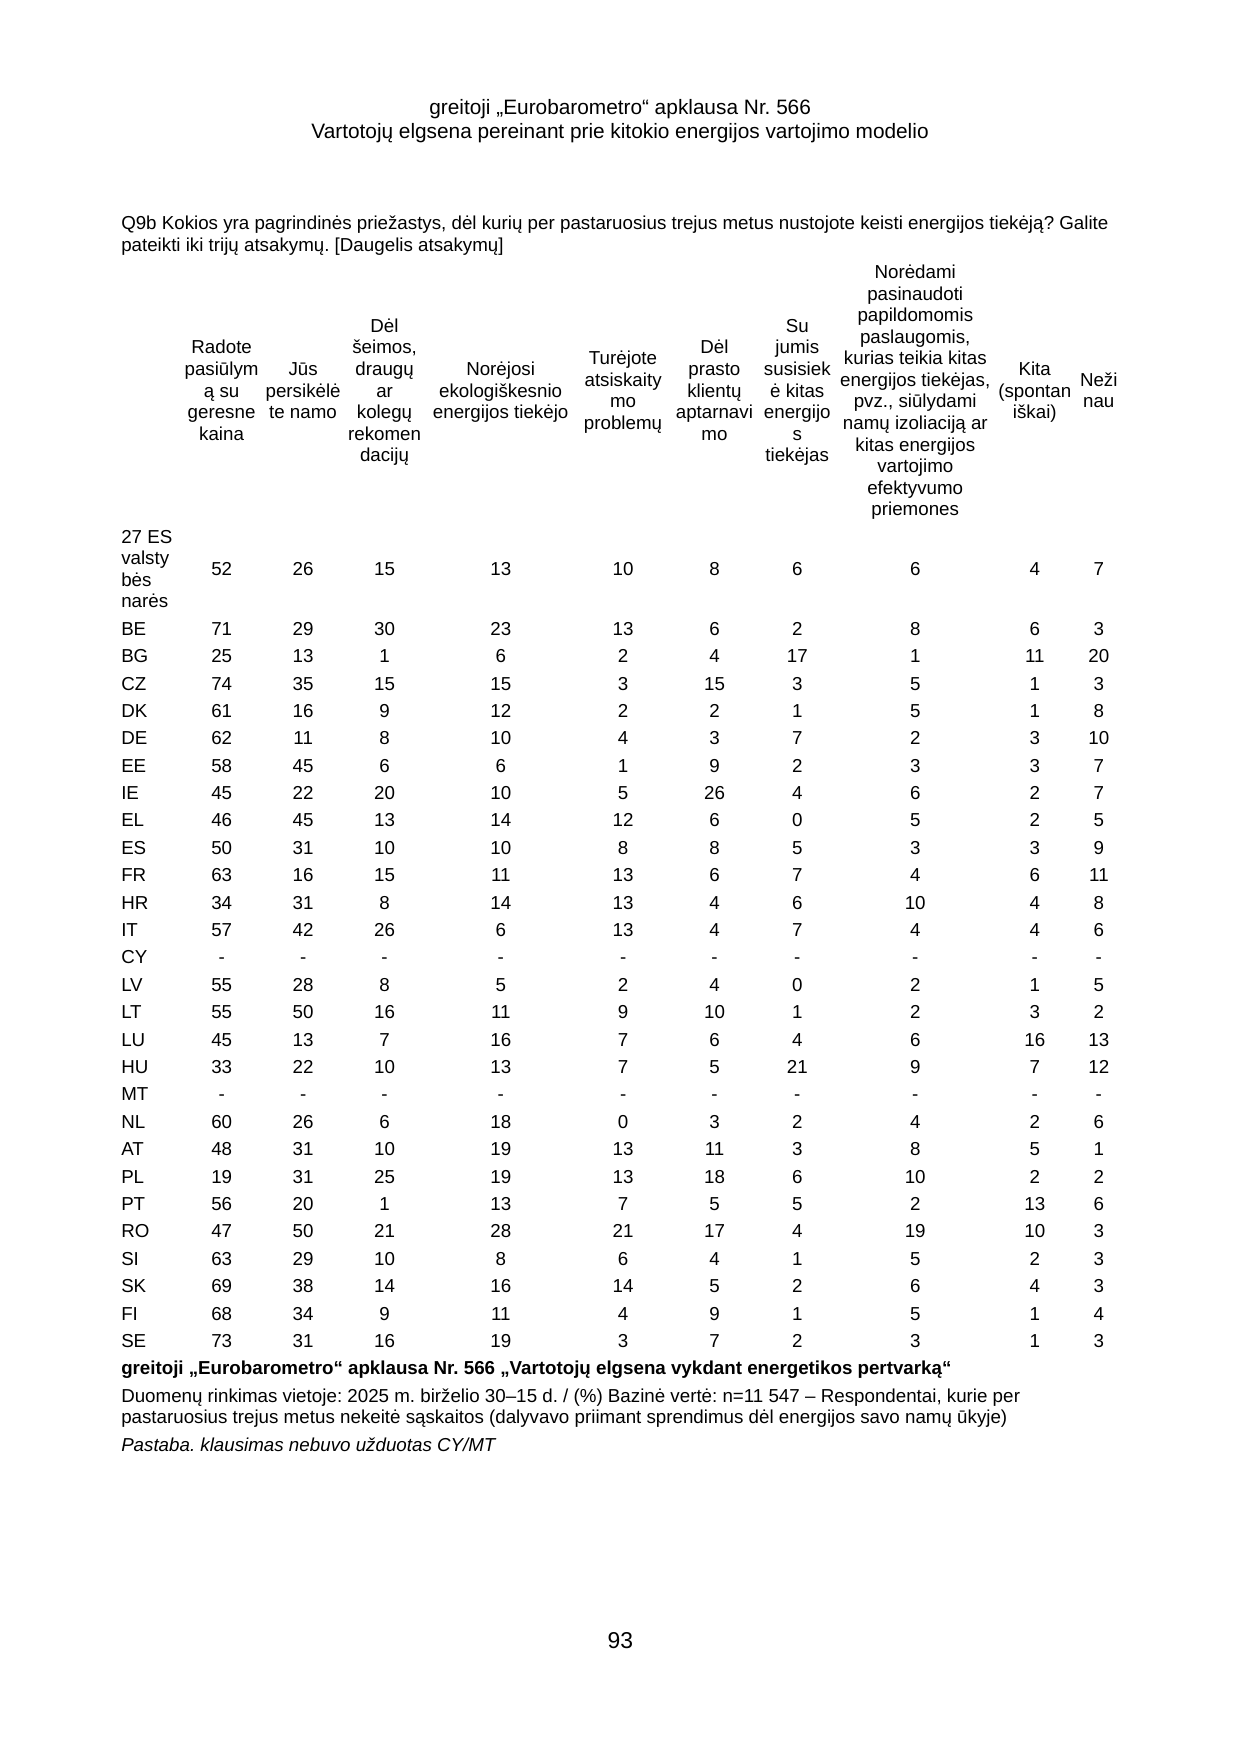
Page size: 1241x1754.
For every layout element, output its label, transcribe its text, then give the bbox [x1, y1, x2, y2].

table_cell 17 [759, 642, 835, 669]
table_cell 18 [670, 1163, 759, 1190]
table_cell 5 [835, 669, 995, 697]
table_cell 4 [670, 642, 759, 669]
table_cell 2 [835, 1190, 995, 1217]
table_cell 3 [1074, 1245, 1123, 1272]
table_cell 2 [835, 998, 995, 1026]
table_cell 50 [262, 998, 343, 1026]
table_cell 7 [759, 861, 835, 888]
table_cell 8 [344, 724, 425, 752]
table_cell 4 [835, 1108, 995, 1135]
table_cell 52 [181, 523, 262, 614]
table_cell 4 [1074, 1300, 1123, 1327]
table_cell 12 [576, 806, 670, 834]
table_cell 14 [425, 889, 576, 916]
table_cell 4 [670, 889, 759, 916]
table_cell 25 [181, 642, 262, 669]
table_cell 5 [995, 1135, 1074, 1162]
table_cell 2 [995, 806, 1074, 834]
table_cell BG [118, 642, 181, 669]
table_cell 9 [670, 1300, 759, 1327]
table_cell 11 [425, 861, 576, 888]
table_cell 55 [181, 998, 262, 1026]
table_cell 14 [576, 1272, 670, 1299]
table_cell 3 [1074, 669, 1123, 697]
table_cell 3 [576, 1327, 670, 1354]
table_cell - [262, 943, 343, 971]
table_cell 1 [759, 1245, 835, 1272]
table_cell 6 [670, 615, 759, 642]
table_cell BE [118, 615, 181, 642]
table_cell 6 [344, 1108, 425, 1135]
table_cell greitoji „Eurobarometro“ apklausa Nr. 566 „Vartotojų elgsena vykdant energetikos pertvarką“ [118, 1354, 1123, 1382]
table_cell 46 [181, 806, 262, 834]
table_cell 4 [995, 1272, 1074, 1299]
table_cell 9 [576, 998, 670, 1026]
table_cell 3 [835, 1327, 995, 1354]
table_cell 5 [759, 1190, 835, 1217]
table_cell 5 [759, 834, 835, 861]
table_cell 8 [670, 834, 759, 861]
table_cell 4 [670, 1245, 759, 1272]
table_cell 13 [576, 889, 670, 916]
table_cell 10 [344, 1135, 425, 1162]
table_cell 7 [670, 1327, 759, 1354]
table_cell 58 [181, 752, 262, 779]
table_cell PL [118, 1163, 181, 1190]
table_cell - [759, 1080, 835, 1108]
table_cell 5 [835, 1300, 995, 1327]
table_cell - [576, 943, 670, 971]
table_cell 3 [835, 834, 995, 861]
table_cell 3 [995, 752, 1074, 779]
table_cell 22 [262, 1053, 343, 1080]
table_cell 3 [576, 669, 670, 697]
table_cell 4 [759, 779, 835, 806]
table_cell 22 [262, 779, 343, 806]
table_cell 8 [344, 971, 425, 998]
table_cell [118, 258, 181, 522]
table_cell 6 [835, 523, 995, 614]
table_cell 7 [576, 1053, 670, 1080]
table_cell 17 [670, 1217, 759, 1245]
table_cell Pastaba. klausimas nebuvo užduotas CY/MT [118, 1431, 1123, 1458]
table_cell 5 [1074, 971, 1123, 998]
table_cell 2 [995, 1163, 1074, 1190]
table_cell 10 [576, 523, 670, 614]
table_cell Duomenų rinkimas vietoje: 2025 m. birželio 30–15 d. / (%) Bazinė vertė: n=11 547 – Respondentai, kurie per pastaruosius trejus metus nekeitė sąskaitos (dalyvavo priimant sprendimus dėl energijos savo namų ūkyje) [118, 1382, 1123, 1431]
table_cell 13 [576, 615, 670, 642]
table_cell 1 [1074, 1135, 1123, 1162]
table_cell 4 [995, 523, 1074, 614]
table_cell 6 [670, 861, 759, 888]
table_cell 4 [995, 889, 1074, 916]
table_cell 13 [425, 523, 576, 614]
table_cell 28 [425, 1217, 576, 1245]
table_cell 19 [425, 1135, 576, 1162]
table_cell 28 [262, 971, 343, 998]
table_cell Dėl prasto klientų aptarnavimo [670, 258, 759, 522]
table_cell 9 [344, 1300, 425, 1327]
table_cell EE [118, 752, 181, 779]
table_cell 21 [759, 1053, 835, 1080]
table_cell Radote pasiūlymą su geresne kaina [181, 258, 262, 522]
table_cell 56 [181, 1190, 262, 1217]
table_cell 16 [344, 1327, 425, 1354]
table_cell 7 [759, 916, 835, 943]
table_cell 3 [1074, 1327, 1123, 1354]
table_cell LT [118, 998, 181, 1026]
table_cell CZ [118, 669, 181, 697]
table_cell 21 [576, 1217, 670, 1245]
table_header Q9b Kokios yra pagrindinės priežastys, dėl kurių per pastaruosius trejus metus nustojote keisti energijos tiekėją? Galite pateikti iki trijų atsakymų. [Daugelis atsakymų] [118, 209, 1123, 258]
table_cell 13 [425, 1190, 576, 1217]
table_cell 26 [262, 1108, 343, 1135]
table_cell 7 [1074, 779, 1123, 806]
table_cell 45 [181, 1026, 262, 1053]
table_cell 29 [262, 615, 343, 642]
table_cell 71 [181, 615, 262, 642]
table_cell FR [118, 861, 181, 888]
table_cell NL [118, 1108, 181, 1135]
table_cell 18 [425, 1108, 576, 1135]
table_cell 12 [425, 697, 576, 724]
table_cell 10 [344, 1053, 425, 1080]
table_cell 7 [995, 1053, 1074, 1080]
table_cell HU [118, 1053, 181, 1080]
table_cell 45 [262, 752, 343, 779]
table_cell 23 [425, 615, 576, 642]
table_cell - [425, 1080, 576, 1108]
table_cell 8 [1074, 889, 1123, 916]
table_cell 55 [181, 971, 262, 998]
table_cell 15 [344, 861, 425, 888]
table_cell 3 [995, 724, 1074, 752]
table_cell 34 [262, 1300, 343, 1327]
table_cell 2 [835, 724, 995, 752]
table_cell - [835, 1080, 995, 1108]
table_cell 4 [759, 1026, 835, 1053]
table_cell 2 [995, 1245, 1074, 1272]
table_cell 1 [759, 697, 835, 724]
table_cell 13 [1074, 1026, 1123, 1053]
table_cell 1 [759, 998, 835, 1026]
table_cell 26 [344, 916, 425, 943]
table_cell 20 [1074, 642, 1123, 669]
table_cell 11 [425, 998, 576, 1026]
table_cell ES [118, 834, 181, 861]
table_cell 33 [181, 1053, 262, 1080]
table_cell 1 [344, 642, 425, 669]
table_cell 7 [344, 1026, 425, 1053]
table_cell 6 [425, 916, 576, 943]
table_cell 10 [1074, 724, 1123, 752]
table_cell 1 [995, 1300, 1074, 1327]
table_cell 10 [425, 834, 576, 861]
table_cell 21 [344, 1217, 425, 1245]
table_cell 5 [576, 779, 670, 806]
table_cell - [995, 1080, 1074, 1108]
table_cell DK [118, 697, 181, 724]
table_cell 3 [995, 834, 1074, 861]
table_cell 2 [1074, 998, 1123, 1026]
table_cell 5 [835, 1245, 995, 1272]
table_cell 2 [576, 697, 670, 724]
table_cell 14 [344, 1272, 425, 1299]
table_cell 10 [995, 1217, 1074, 1245]
table_cell 13 [576, 1135, 670, 1162]
table_cell 16 [262, 861, 343, 888]
table_cell 34 [181, 889, 262, 916]
table_cell 8 [835, 1135, 995, 1162]
table_cell 0 [759, 806, 835, 834]
table_cell 57 [181, 916, 262, 943]
table_cell 16 [995, 1026, 1074, 1053]
table_cell - [425, 943, 576, 971]
table_cell 6 [670, 806, 759, 834]
table_cell FI [118, 1300, 181, 1327]
table_cell AT [118, 1135, 181, 1162]
table_cell 19 [181, 1163, 262, 1190]
table_cell 2 [995, 779, 1074, 806]
table_cell 1 [995, 669, 1074, 697]
table_cell 7 [1074, 752, 1123, 779]
table_cell 10 [835, 889, 995, 916]
table_cell 6 [1074, 1190, 1123, 1217]
table_cell 15 [425, 669, 576, 697]
table_cell 0 [759, 971, 835, 998]
table_cell 2 [759, 1108, 835, 1135]
table_cell 31 [262, 1163, 343, 1190]
table_cell 4 [835, 916, 995, 943]
table_cell 6 [425, 752, 576, 779]
table_cell 2 [995, 1108, 1074, 1135]
table_cell 12 [1074, 1053, 1123, 1080]
table_cell 3 [835, 752, 995, 779]
table_cell - [576, 1080, 670, 1108]
table_cell 6 [759, 1163, 835, 1190]
table_cell 2 [576, 642, 670, 669]
table_cell 6 [835, 1272, 995, 1299]
table_cell RO [118, 1217, 181, 1245]
table_cell 26 [670, 779, 759, 806]
table_cell 11 [425, 1300, 576, 1327]
table_cell - [181, 1080, 262, 1108]
table_cell 61 [181, 697, 262, 724]
table_cell 13 [995, 1190, 1074, 1217]
table_cell 10 [835, 1163, 995, 1190]
table_cell Norėdami pasinaudoti papildomomis paslaugomis, kurias teikia kitas energijos tiekėjas, pvz., siūlydami namų izoliaciją ar kitas energijos vartojimo efektyvumo priemones [835, 258, 995, 522]
table_cell 16 [425, 1272, 576, 1299]
table_cell 8 [576, 834, 670, 861]
table_cell 6 [670, 1026, 759, 1053]
table_cell - [835, 943, 995, 971]
table_cell 14 [425, 806, 576, 834]
table_cell LU [118, 1026, 181, 1053]
table_cell 63 [181, 861, 262, 888]
table_cell 1 [344, 1190, 425, 1217]
table_cell SI [118, 1245, 181, 1272]
table_cell 2 [759, 1272, 835, 1299]
table_cell SK [118, 1272, 181, 1299]
table_cell 15 [670, 669, 759, 697]
table_cell 30 [344, 615, 425, 642]
table_cell 11 [1074, 861, 1123, 888]
table_cell Norėjosi ekologiškesnio energijos tiekėjo [425, 258, 576, 522]
table_cell DE [118, 724, 181, 752]
table_cell 2 [759, 752, 835, 779]
table_cell 6 [835, 779, 995, 806]
table_cell 6 [995, 615, 1074, 642]
table_cell 11 [995, 642, 1074, 669]
table_cell - [995, 943, 1074, 971]
table_cell 10 [344, 1245, 425, 1272]
table_cell 7 [576, 1026, 670, 1053]
table_cell 31 [262, 1135, 343, 1162]
table_cell 4 [576, 724, 670, 752]
table_cell 4 [995, 916, 1074, 943]
table_cell 5 [1074, 806, 1123, 834]
table_cell 60 [181, 1108, 262, 1135]
table_cell 6 [344, 752, 425, 779]
table_cell 45 [181, 779, 262, 806]
table_cell 3 [995, 998, 1074, 1026]
table_cell 73 [181, 1327, 262, 1354]
table_cell 6 [995, 861, 1074, 888]
table_cell Nežinau [1074, 258, 1123, 522]
table_cell 4 [670, 971, 759, 998]
table_cell 15 [344, 669, 425, 697]
table_cell 6 [1074, 916, 1123, 943]
table_cell 6 [1074, 1108, 1123, 1135]
table_cell 50 [181, 834, 262, 861]
table_cell 4 [670, 916, 759, 943]
table_cell 6 [759, 523, 835, 614]
table_cell 13 [425, 1053, 576, 1080]
table_cell 8 [425, 1245, 576, 1272]
table_cell CY [118, 943, 181, 971]
table_cell Dėl šeimos, draugų ar kolegų rekomendacijų [344, 258, 425, 522]
table_cell 3 [670, 1108, 759, 1135]
table_cell 10 [670, 998, 759, 1026]
table_cell 11 [262, 724, 343, 752]
table_cell 8 [1074, 697, 1123, 724]
table_cell 19 [425, 1163, 576, 1190]
table_cell 1 [995, 1327, 1074, 1354]
table_cell PT [118, 1190, 181, 1217]
table_cell 10 [425, 779, 576, 806]
table_cell 6 [576, 1245, 670, 1272]
table_cell Turėjote atsiskaitymo problemų [576, 258, 670, 522]
table_cell 11 [670, 1135, 759, 1162]
table_cell 5 [670, 1190, 759, 1217]
table_cell - [262, 1080, 343, 1108]
table_cell 3 [1074, 1272, 1123, 1299]
table_cell 13 [262, 1026, 343, 1053]
table_cell 2 [1074, 1163, 1123, 1190]
table_cell 5 [835, 806, 995, 834]
table_cell 9 [1074, 834, 1123, 861]
table_cell 7 [1074, 523, 1123, 614]
table_cell 13 [344, 806, 425, 834]
table_cell 42 [262, 916, 343, 943]
table_cell - [344, 1080, 425, 1108]
table_cell 9 [670, 752, 759, 779]
table_cell 68 [181, 1300, 262, 1327]
table_cell 74 [181, 669, 262, 697]
table_cell 6 [759, 889, 835, 916]
table_cell 1 [995, 697, 1074, 724]
table_cell 4 [835, 861, 995, 888]
table_cell 9 [835, 1053, 995, 1080]
table_cell 10 [344, 834, 425, 861]
table_cell 6 [425, 642, 576, 669]
table_cell 2 [670, 697, 759, 724]
table_cell 2 [576, 971, 670, 998]
table_cell 4 [759, 1217, 835, 1245]
table_cell 5 [425, 971, 576, 998]
table_cell 9 [344, 697, 425, 724]
table_cell 63 [181, 1245, 262, 1272]
table_cell 27 ES valstybės narės [118, 523, 181, 614]
table_cell 16 [425, 1026, 576, 1053]
table_cell 7 [759, 724, 835, 752]
table_cell MT [118, 1080, 181, 1108]
table_cell 35 [262, 669, 343, 697]
table_cell 38 [262, 1272, 343, 1299]
table_cell 3 [670, 724, 759, 752]
table_cell - [181, 943, 262, 971]
table_cell 13 [576, 1163, 670, 1190]
table_cell 2 [759, 1327, 835, 1354]
table_cell 1 [759, 1300, 835, 1327]
table_cell 3 [759, 669, 835, 697]
table_cell 13 [576, 916, 670, 943]
table_cell 13 [576, 861, 670, 888]
table_cell 2 [759, 615, 835, 642]
table_cell 16 [262, 697, 343, 724]
table_cell Jūs persikėlėte namo [262, 258, 343, 522]
table_cell 69 [181, 1272, 262, 1299]
table_cell 3 [759, 1135, 835, 1162]
table_cell IT [118, 916, 181, 943]
table_cell 5 [670, 1272, 759, 1299]
table_cell - [1074, 1080, 1123, 1108]
table_cell - [670, 943, 759, 971]
table_cell 62 [181, 724, 262, 752]
table_cell 31 [262, 1327, 343, 1354]
table_cell EL [118, 806, 181, 834]
table_cell - [759, 943, 835, 971]
table_cell - [1074, 943, 1123, 971]
table_cell 20 [344, 779, 425, 806]
table_cell 3 [1074, 1217, 1123, 1245]
table_cell 10 [425, 724, 576, 752]
table_cell - [344, 943, 425, 971]
table_cell 31 [262, 834, 343, 861]
table_cell 6 [835, 1026, 995, 1053]
table_cell Kita (spontaniškai) [995, 258, 1074, 522]
table_cell Su jumis susisiekė kitas energijos tiekėjas [759, 258, 835, 522]
table_cell 48 [181, 1135, 262, 1162]
table_cell 20 [262, 1190, 343, 1217]
table_cell 31 [262, 889, 343, 916]
table_cell 26 [262, 523, 343, 614]
table_cell - [670, 1080, 759, 1108]
table_cell 7 [576, 1190, 670, 1217]
table_cell 1 [576, 752, 670, 779]
table_cell HR [118, 889, 181, 916]
table_cell 45 [262, 806, 343, 834]
table_cell LV [118, 971, 181, 998]
table_cell 8 [344, 889, 425, 916]
table_cell 0 [576, 1108, 670, 1135]
table_cell 3 [1074, 615, 1123, 642]
table_cell 47 [181, 1217, 262, 1245]
table_cell 1 [995, 971, 1074, 998]
table_cell 2 [835, 971, 995, 998]
table_cell 25 [344, 1163, 425, 1190]
table_cell 15 [344, 523, 425, 614]
table_cell 5 [670, 1053, 759, 1080]
table_cell 19 [425, 1327, 576, 1354]
table_cell 8 [670, 523, 759, 614]
table_cell 5 [835, 697, 995, 724]
table_cell IE [118, 779, 181, 806]
table_cell 29 [262, 1245, 343, 1272]
table_cell 13 [262, 642, 343, 669]
table_cell 4 [576, 1300, 670, 1327]
table_cell 16 [344, 998, 425, 1026]
table_cell 50 [262, 1217, 343, 1245]
table_cell 1 [835, 642, 995, 669]
table_cell SE [118, 1327, 181, 1354]
table_cell 19 [835, 1217, 995, 1245]
table_cell 8 [835, 615, 995, 642]
